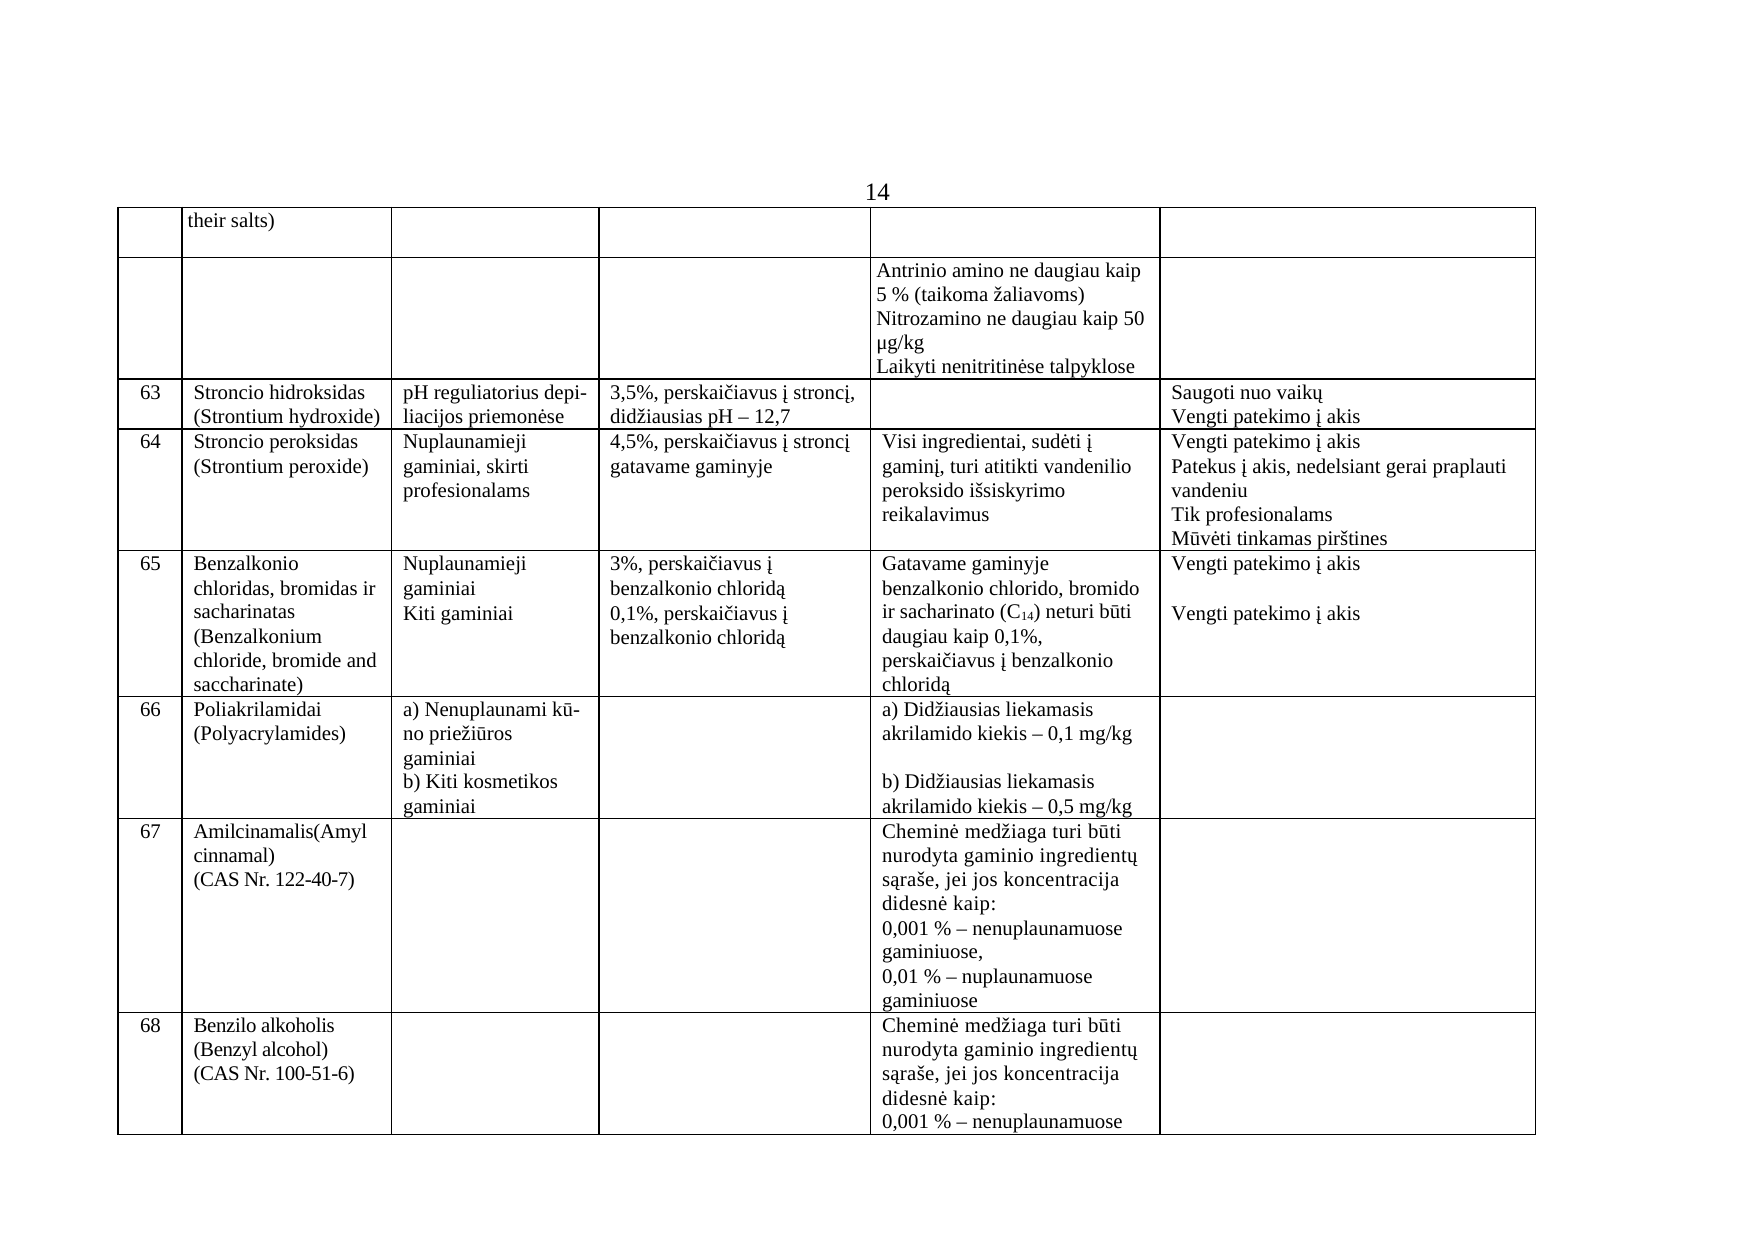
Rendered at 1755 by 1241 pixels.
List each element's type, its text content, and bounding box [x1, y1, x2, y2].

table_cell [1536, 1012, 1754, 1133]
table_cell [600, 208, 870, 256]
table_cell 67 [119, 819, 181, 1012]
table_cell [392, 208, 598, 256]
table_cell Nuplaunamieji gaminiai [392, 551, 598, 599]
table_cell 63 [119, 380, 181, 428]
table_cell [1161, 819, 1535, 1012]
table_cell [600, 1013, 870, 1133]
table_cell [1536, 770, 1754, 818]
table_cell [1536, 550, 1754, 599]
table_cell their salts) [183, 208, 391, 256]
table_cell Visi ingredientai, sudėti į gaminį, turi atitikti vandenilio peroksido išsiskyrimo reikalavimus [871, 430, 1159, 550]
table_cell 3,5%, perskaičiavus į stroncį, didžiausias pH – 12,7 [600, 380, 870, 428]
table_cell [1536, 256, 1754, 378]
table_cell [871, 208, 1159, 256]
table_cell [871, 380, 1159, 428]
table_cell Poliakrilamidai (Polyacrylamides) [183, 697, 391, 769]
table_cell [600, 258, 870, 378]
table_cell [392, 819, 598, 1012]
table_cell Cheminė medžiaga turi būti nurodyta gaminio ingredientų sąraše, jei jos koncentracija didesnė kaip: 0,001 % – nenuplaunamuose [871, 1013, 1159, 1133]
table_cell Antrinio amino ne daugiau kaip 5 % (taikoma žaliavoms) Nitrozamino ne daugiau kaip 50 μg/kg Laikyti nenitritinėse talpyklose [871, 258, 1159, 378]
table_cell Stroncio peroksidas (Strontium peroxide) [183, 430, 391, 550]
table_cell 64 [119, 430, 181, 550]
table_cell [600, 697, 870, 769]
table_cell [600, 819, 870, 1012]
table_cell Benzalkonio chloridas, bromidas ir sacharinatas (Benzalkonium chloride, bromide and saccharinate) [183, 551, 391, 696]
table_cell 4,5%, perskaičiavus į stroncį gatavame gaminyje [600, 430, 870, 550]
table_cell [1161, 258, 1535, 378]
table_cell [1536, 378, 1754, 428]
table_cell 66 [119, 697, 181, 769]
table_cell [1161, 1013, 1535, 1133]
table_cell Stroncio hidroksidas (Strontium hydroxide) [183, 380, 391, 428]
table_cell 68 [119, 1013, 181, 1133]
table_cell Vengti patekimo į akis Patekus į akis, nedelsiant gerai praplauti vandeniu Tik profesionalams Mūvėti tinkamas pirštines [1161, 430, 1535, 550]
table_cell [183, 258, 391, 378]
table_cell [392, 1013, 598, 1133]
table_cell 3%, perskaičiavus į benzalkonio chloridą [600, 551, 870, 599]
table_cell 0,1%, perskaičiavus į benzalkonio chloridą [600, 600, 870, 696]
table_cell [1161, 697, 1535, 769]
table_cell [1536, 600, 1754, 696]
table_cell [1161, 208, 1535, 256]
table_cell Vengti patekimo į akis [1161, 600, 1535, 696]
table_cell Amilcinamalis(Amyl cinnamal) (CAS Nr. 122-40-7) [183, 819, 391, 1012]
table_cell [1536, 696, 1754, 769]
table_cell [1536, 428, 1754, 550]
table_cell Cheminė medžiaga turi būti nurodyta gaminio ingredientų sąraše, jei jos koncentracija didesnė kaip: 0,001 % – nenuplaunamuose gaminiuose, 0,01 % – nuplaunamuose gaminiuose [871, 819, 1159, 1012]
table_cell b) Kiti kosmetikos gaminiai [392, 770, 598, 818]
table_cell [1536, 818, 1754, 1012]
table_cell 65 [119, 551, 181, 599]
table_cell Nuplaunamieji gaminiai, skirti profesionalams [392, 430, 598, 550]
table_cell Gatavame gaminyje benzalkonio chlorido, bromido ir sacharinato (C14) neturi būti daugiau kaip 0,1%, perskaičiavus į benzalkonio chloridą [871, 551, 1159, 696]
table_cell [392, 258, 598, 378]
table_cell a) Didžiausias liekamasis akrilamido kiekis – 0,1 mg/kg [871, 697, 1159, 769]
table_cell [183, 770, 391, 818]
table_cell a) Nenuplaunami kū-no priežiūros gaminiai [392, 697, 598, 769]
table_cell [119, 600, 181, 696]
table_cell Vengti patekimo į akis [1161, 551, 1535, 599]
table_cell pH reguliatorius depi-liacijos priemonėse [392, 380, 598, 428]
table_cell [119, 208, 181, 256]
table_cell [119, 770, 181, 818]
table_cell Saugoti nuo vaikų Vengti patekimo į akis [1161, 380, 1535, 428]
table_cell [1536, 207, 1754, 256]
table_cell [119, 258, 181, 378]
table_cell b) Didžiausias liekamasis akrilamido kiekis – 0,5 mg/kg [871, 770, 1159, 818]
table_cell [600, 770, 870, 818]
table_cell Benzilo alkoholis (Benzyl alcohol) (CAS Nr. 100-51-6) [183, 1013, 391, 1133]
table_cell [1161, 770, 1535, 818]
table_cell Kiti gaminiai [392, 600, 598, 696]
